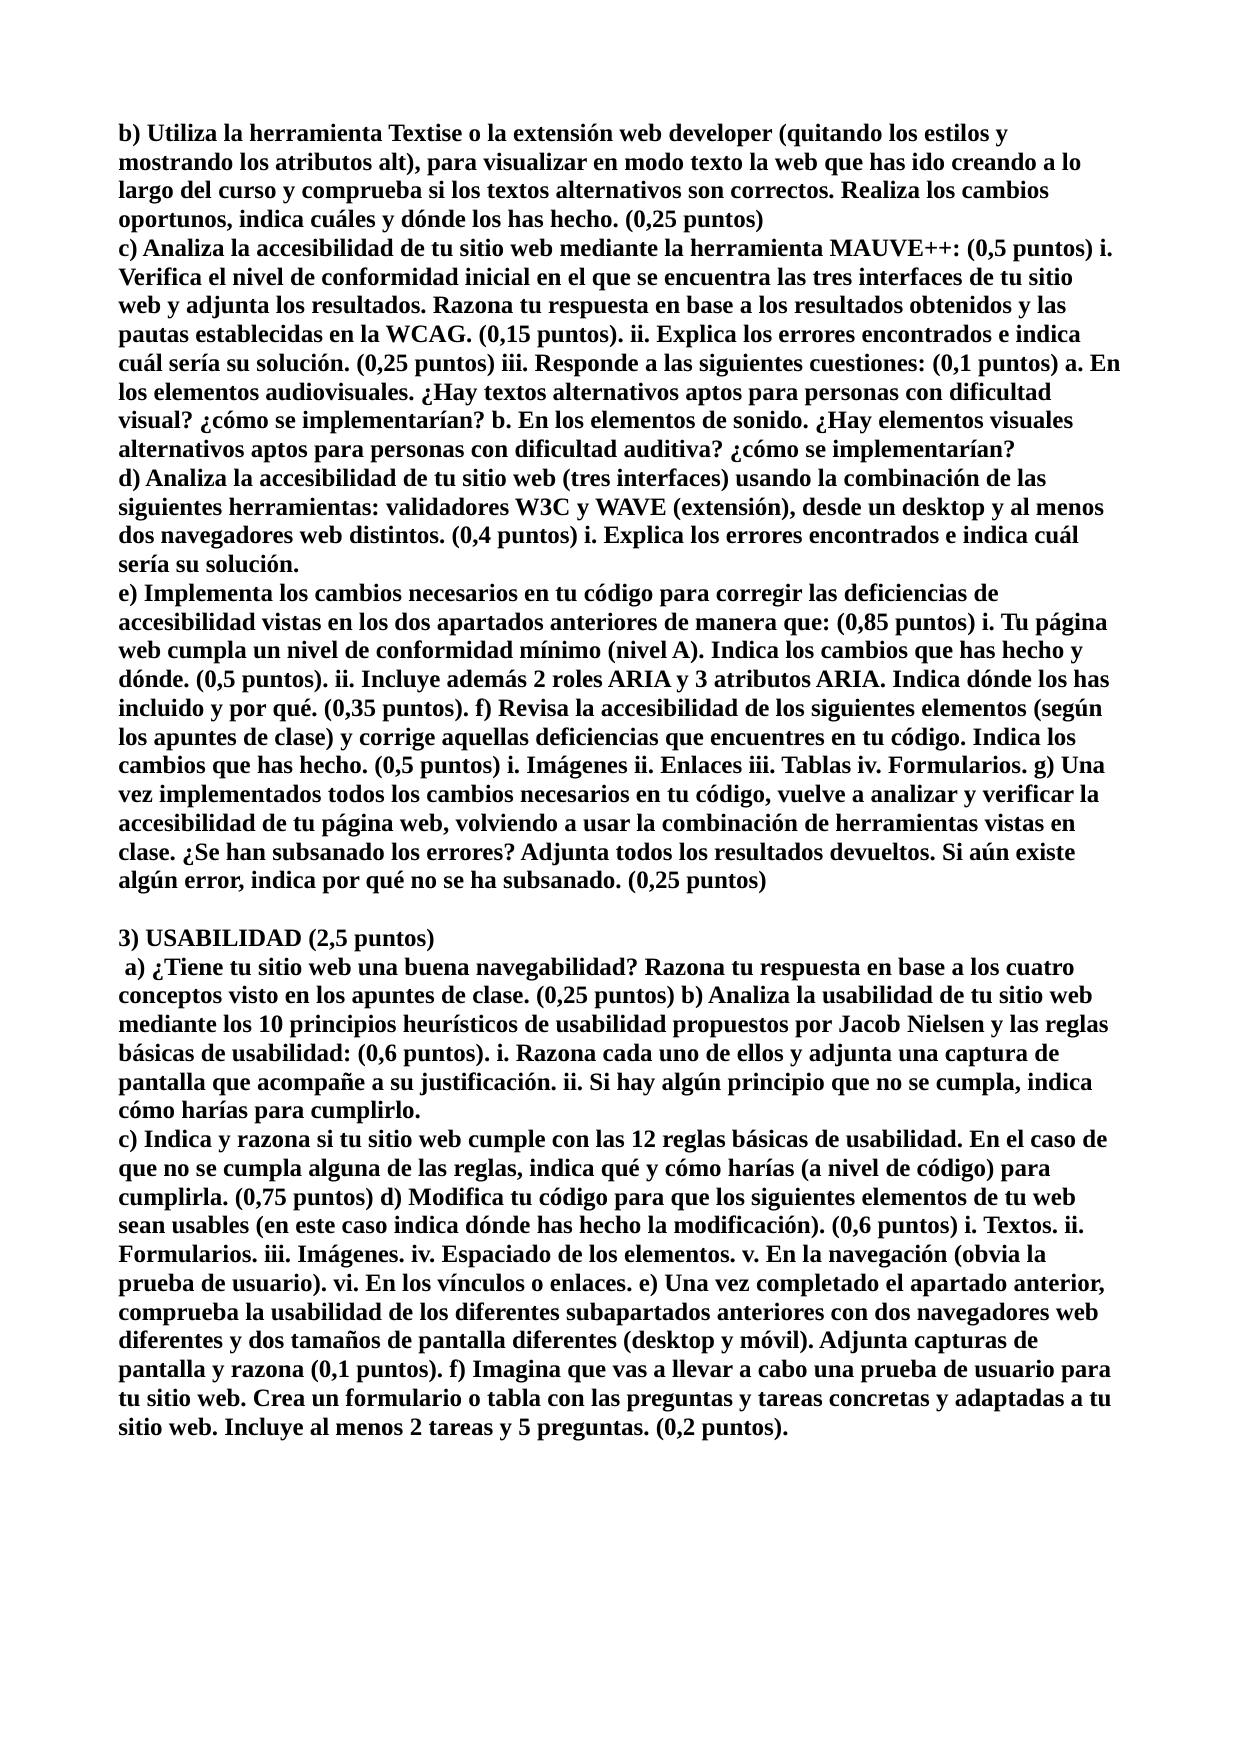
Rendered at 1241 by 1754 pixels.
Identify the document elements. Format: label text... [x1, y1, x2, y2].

text c) Analiza la accesibilidad de tu sitio web mediante la herramienta MAUVE++: (0,5 puntos) i. Verifica el nivel de conformidad inicial en el que se encuentra las tres interfaces de tu sitio web y adjunta los resultados. Razona tu respuesta en base a los resultados obtenidos y las pautas establecidas en la WCAG. (0,15 puntos). ii. Explica los errores encontrados e indica cuál sería su solución. (0,25 puntos) iii. Responde a las siguientes cuestiones: (0,1 puntos) a. En los elementos audiovisuales. ¿Hay textos alternativos aptos para personas con dificultad visual? ¿cómo se implementarían? b. En los elementos de sonido. ¿Hay elementos visuales alternativos aptos para personas con dificultad auditiva? ¿cómo se implementarían? [118, 233, 1122, 463]
text d) Analiza la accesibilidad de tu sitio web (tres interfaces) usando la combinación de las siguientes herramientas: validadores W3C y WAVE (extensión), desde un desktop y al menos dos navegadores web distintos. (0,4 puntos) i. Explica los errores encontrados e indica cuál sería su solución. [118, 463, 1122, 578]
text b) Utiliza la herramienta Textise o la extensión web developer (quitando los estilos y mostrando los atributos alt), para visualizar en modo texto la web que has ido creando a lo largo del curso y comprueba si los textos alternativos son correctos. Realiza los cambios oportunos, indica cuáles y dónde los has hecho. (0,25 puntos) [118, 118, 1122, 233]
text 3) USABILIDAD (2,5 puntos) [118, 923, 1122, 952]
text a) ¿Tiene tu sitio web una buena navegabilidad? Razona tu respuesta en base a los cuatro conceptos visto en los apuntes de clase. (0,25 puntos) b) Analiza la usabilidad de tu sitio web mediante los 10 principios heurísticos de usabilidad propuestos por Jacob Nielsen y las reglas básicas de usabilidad: (0,6 puntos). i. Razona cada uno de ellos y adjunta una captura de pantalla que acompañe a su justificación. ii. Si hay algún principio que no se cumpla, indica cómo harías para cumplirlo. [118, 952, 1122, 1124]
text c) Indica y razona si tu sitio web cumple con las 12 reglas básicas de usabilidad. En el caso de que no se cumpla alguna de las reglas, indica qué y cómo harías (a nivel de código) para cumplirla. (0,75 puntos) d) Modifica tu código para que los siguientes elementos de tu web sean usables (en este caso indica dónde has hecho la modificación). (0,6 puntos) i. Textos. ii. Formularios. iii. Imágenes. iv. Espaciado de los elementos. v. En la navegación (obvia la prueba de usuario). vi. En los vínculos o enlaces. e) Una vez completado el apartado anterior, comprueba la usabilidad de los diferentes subapartados anteriores con dos navegadores web diferentes y dos tamaños de pantalla diferentes (desktop y móvil). Adjunta capturas de pantalla y razona (0,1 puntos). f) Imagina que vas a llevar a cabo una prueba de usuario para tu sitio web. Crea un formulario o tabla con las preguntas y tareas concretas y adaptadas a tu sitio web. Incluye al menos 2 tareas y 5 preguntas. (0,2 puntos). [118, 1124, 1122, 1441]
text e) Implementa los cambios necesarios en tu código para corregir las deficiencias de accesibilidad vistas en los dos apartados anteriores de manera que: (0,85 puntos) i. Tu página web cumpla un nivel de conformidad mínimo (nivel A). Indica los cambios que has hecho y dónde. (0,5 puntos). ii. Incluye además 2 roles ARIA y 3 atributos ARIA. Indica dónde los has incluido y por qué. (0,35 puntos). f) Revisa la accesibilidad de los siguientes elementos (según los apuntes de clase) y corrige aquellas deficiencias que encuentres en tu código. Indica los cambios que has hecho. (0,5 puntos) i. Imágenes ii. Enlaces iii. Tablas iv. Formularios. g) Una vez implementados todos los cambios necesarios en tu código, vuelve a analizar y verificar la accesibilidad de tu página web, volviendo a usar la combinación de herramientas vistas en clase. ¿Se han subsanado los errores? Adjunta todos los resultados devueltos. Si aún existe algún error, indica por qué no se ha subsanado. (0,25 puntos) [118, 578, 1122, 894]
